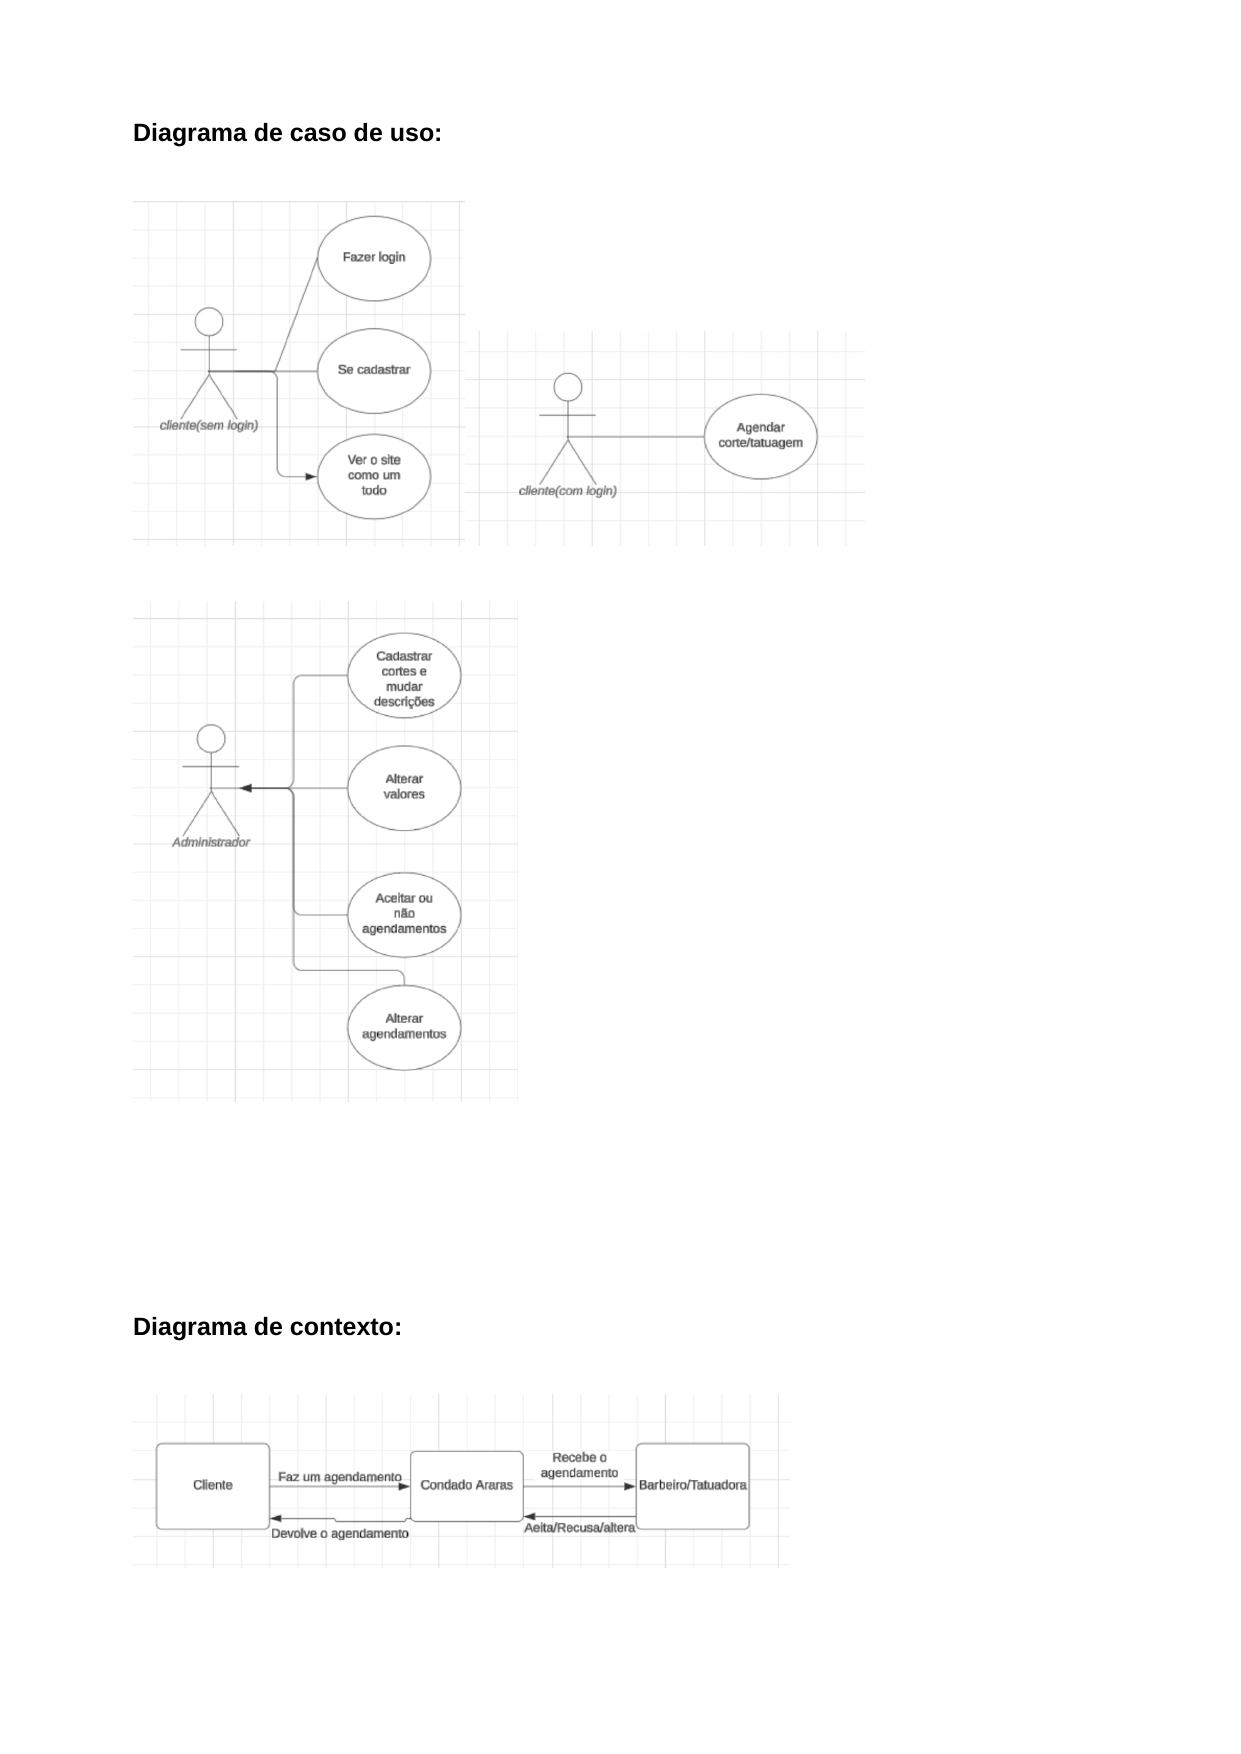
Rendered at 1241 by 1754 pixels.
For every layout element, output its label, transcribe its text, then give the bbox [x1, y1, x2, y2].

text Diagrama de contexto: [133, 1311, 1122, 1340]
text Diagrama de caso de uso: [133, 118, 1122, 147]
